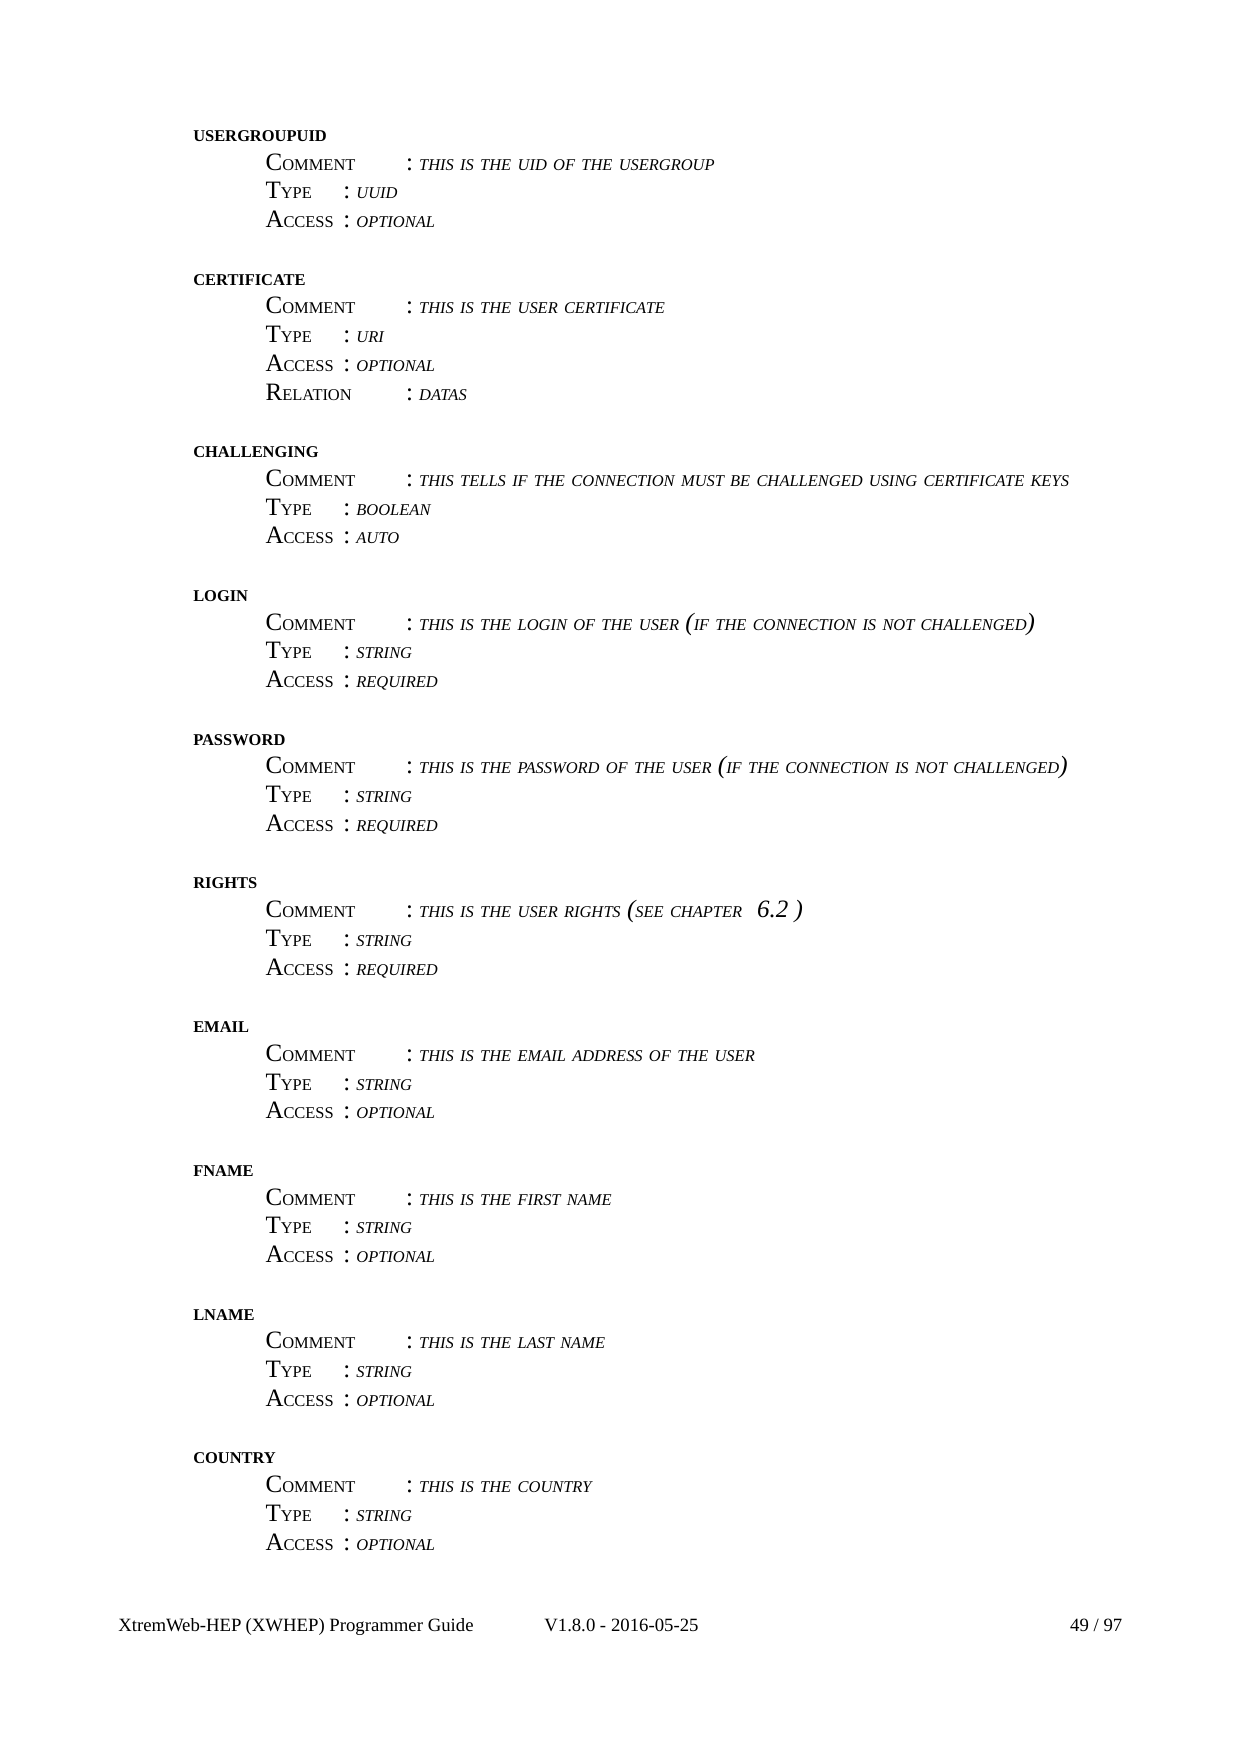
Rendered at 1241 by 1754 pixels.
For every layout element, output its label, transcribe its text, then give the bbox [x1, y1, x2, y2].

text Type : string [265, 779, 1122, 808]
text Access : optional [265, 1239, 1122, 1268]
text Comment : this is the uid of the usergroup [265, 147, 1122, 176]
text Type : string [265, 636, 1122, 664]
text Access : required [265, 664, 1122, 693]
text Comment : this is the user certificate [265, 291, 1122, 319]
text Comment : this tells if the connection must be challenged using certificate keys [265, 463, 1122, 492]
text Access : optional [265, 204, 1122, 233]
text Access : optional [265, 1383, 1122, 1412]
text Comment : this is the first name [265, 1182, 1122, 1211]
text usergroupuid [118, 118, 1122, 147]
text Access : auto [265, 521, 1122, 549]
text Type : string [265, 1354, 1122, 1383]
text Type : boolean [265, 492, 1122, 521]
text email [118, 1009, 1122, 1038]
text Access : optional [265, 1527, 1122, 1556]
text Access : required [265, 952, 1122, 981]
text fname [118, 1153, 1122, 1182]
text Type : uri [265, 319, 1122, 348]
text challenging [118, 434, 1122, 463]
text lname [118, 1297, 1122, 1326]
text Comment : this is the country [265, 1469, 1122, 1498]
text country [118, 1441, 1122, 1469]
text Type : string [265, 923, 1122, 952]
text Type : string [265, 1211, 1122, 1239]
text password [118, 722, 1122, 751]
text Relation : datas [265, 377, 1122, 406]
text rights [118, 866, 1122, 894]
text Comment : this is the last name [265, 1326, 1122, 1354]
text login [118, 578, 1122, 607]
text Access : optional [265, 348, 1122, 377]
text Comment : this is the user rights (see chapter 6.2) [265, 894, 1122, 923]
text Type : string [265, 1067, 1122, 1096]
text Type : uuid [265, 176, 1122, 204]
text Comment : this is the password of the user (if the connection is not challenged) [265, 751, 1122, 779]
text Comment : this is the email address of the user [265, 1038, 1122, 1067]
text Type : string [265, 1498, 1122, 1527]
text Access : optional [265, 1096, 1122, 1124]
text certificate [118, 262, 1122, 291]
text Comment : this is the login of the user (if the connection is not challenged) [265, 607, 1122, 636]
text Access : required [265, 808, 1122, 837]
